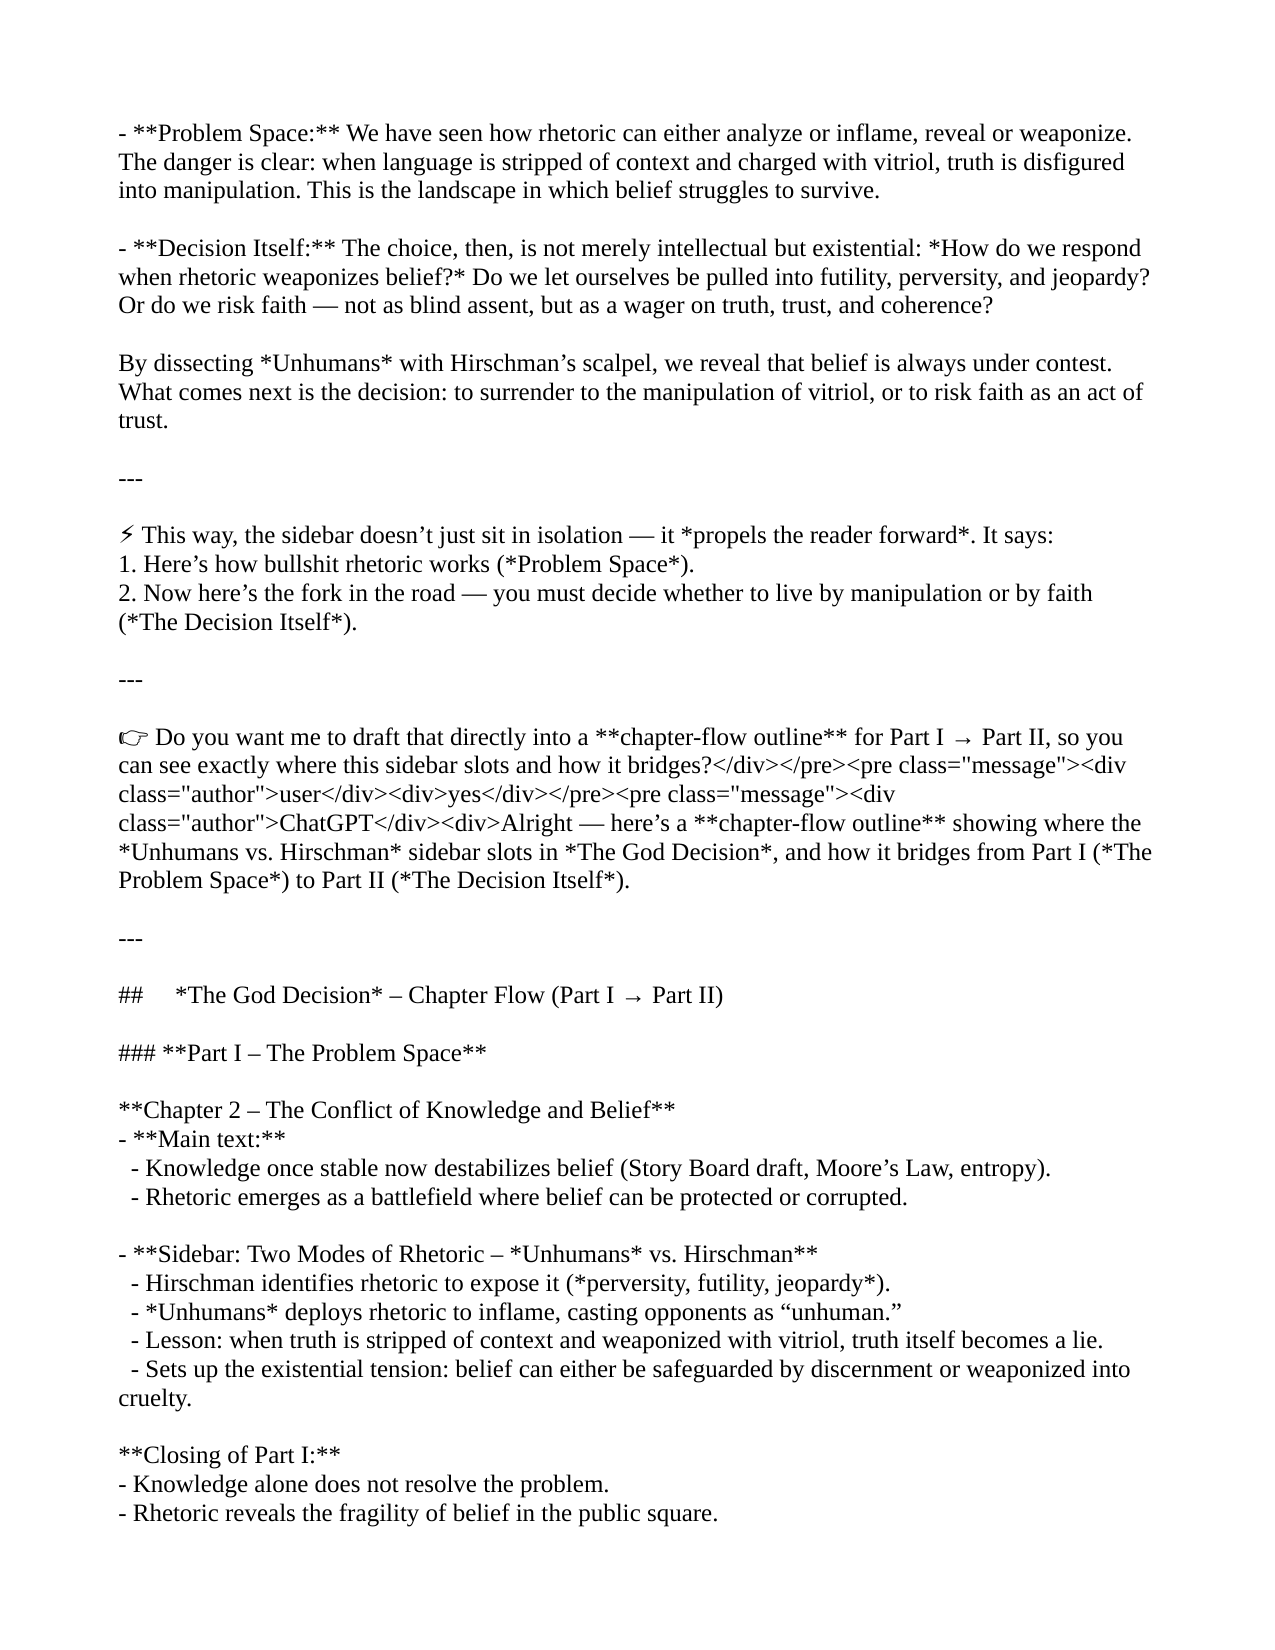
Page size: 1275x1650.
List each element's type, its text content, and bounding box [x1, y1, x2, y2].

text - Hirschman identifies rhetoric to expose it (*perversity, futility, jeopardy*). [118, 1268, 1157, 1297]
text - Knowledge once stable now destabilizes belief (Story Board draft, Moore’s Law, entropy). [118, 1153, 1157, 1182]
text - Knowledge alone does not resolve the problem. [118, 1469, 1157, 1498]
text ### **Part I – The Problem Space** [118, 1038, 1157, 1067]
text - Rhetoric emerges as a battlefield where belief can be protected or corrupted. [118, 1182, 1157, 1211]
text --- [118, 463, 1157, 492]
text 👉 Do you want me to draft that directly into a **chapter-flow outline** for Part I → Part II, so you can see exactly where this sidebar slots and how it bridges?</div></pre><pre class="message"><div class="author">user</div><div>yes</div></pre><pre class="message"><div class="author">ChatGPT</div><div>Alright — here’s a **chapter-flow outline** showing where the *Unhumans vs. Hirschman* sidebar slots in *The God Decision*, and how it bridges from Part I (*The Problem Space*) to Part II (*The Decision Itself*). [118, 722, 1157, 894]
text **Closing of Part I:** [118, 1441, 1157, 1469]
text - *Unhumans* deploys rhetoric to inflame, casting opponents as “unhuman.” [118, 1297, 1157, 1326]
text ⚡ This way, the sidebar doesn’t just sit in isolation — it *propels the reader forward*. It says: [118, 521, 1157, 549]
text - **Main text:** [118, 1124, 1157, 1153]
text 2. Now here’s the fork in the road — you must decide whether to live by manipulation or by faith (*The Decision Itself*). [118, 578, 1157, 636]
text - Rhetoric reveals the fragility of belief in the public square. [118, 1498, 1157, 1527]
text - Sets up the existential tension: belief can either be safeguarded by discernment or weaponized into cruelty. [118, 1354, 1157, 1412]
text By dissecting *Unhumans* with Hirschman’s scalpel, we reveal that belief is always under contest. What comes next is the decision: to surrender to the manipulation of vitriol, or to risk faith as an act of trust. [118, 348, 1157, 434]
text --- [118, 923, 1157, 952]
text - **Problem Space:** We have seen how rhetoric can either analyze or inflame, reveal or weaponize. The danger is clear: when language is stripped of context and charged with vitriol, truth is disfigured into manipulation. This is the landscape in which belief struggles to survive. [118, 118, 1157, 204]
text - **Decision Itself:** The choice, then, is not merely intellectual but existential: *How do we respond when rhetoric weaponizes belief?* Do we let ourselves be pulled into futility, perversity, and jeopardy? Or do we risk faith — not as blind assent, but as a wager on truth, trust, and coherence? [118, 233, 1157, 319]
text 1. Here’s how bullshit rhetoric works (*Problem Space*). [118, 549, 1157, 578]
text ## 📖 *The God Decision* – Chapter Flow (Part I → Part II) [118, 981, 1157, 1009]
text **Chapter 2 – The Conflict of Knowledge and Belief** [118, 1096, 1157, 1124]
text - Lesson: when truth is stripped of context and weaponized with vitriol, truth itself becomes a lie. [118, 1326, 1157, 1354]
text --- [118, 664, 1157, 693]
text - **Sidebar: Two Modes of Rhetoric – *Unhumans* vs. Hirschman** [118, 1239, 1157, 1268]
